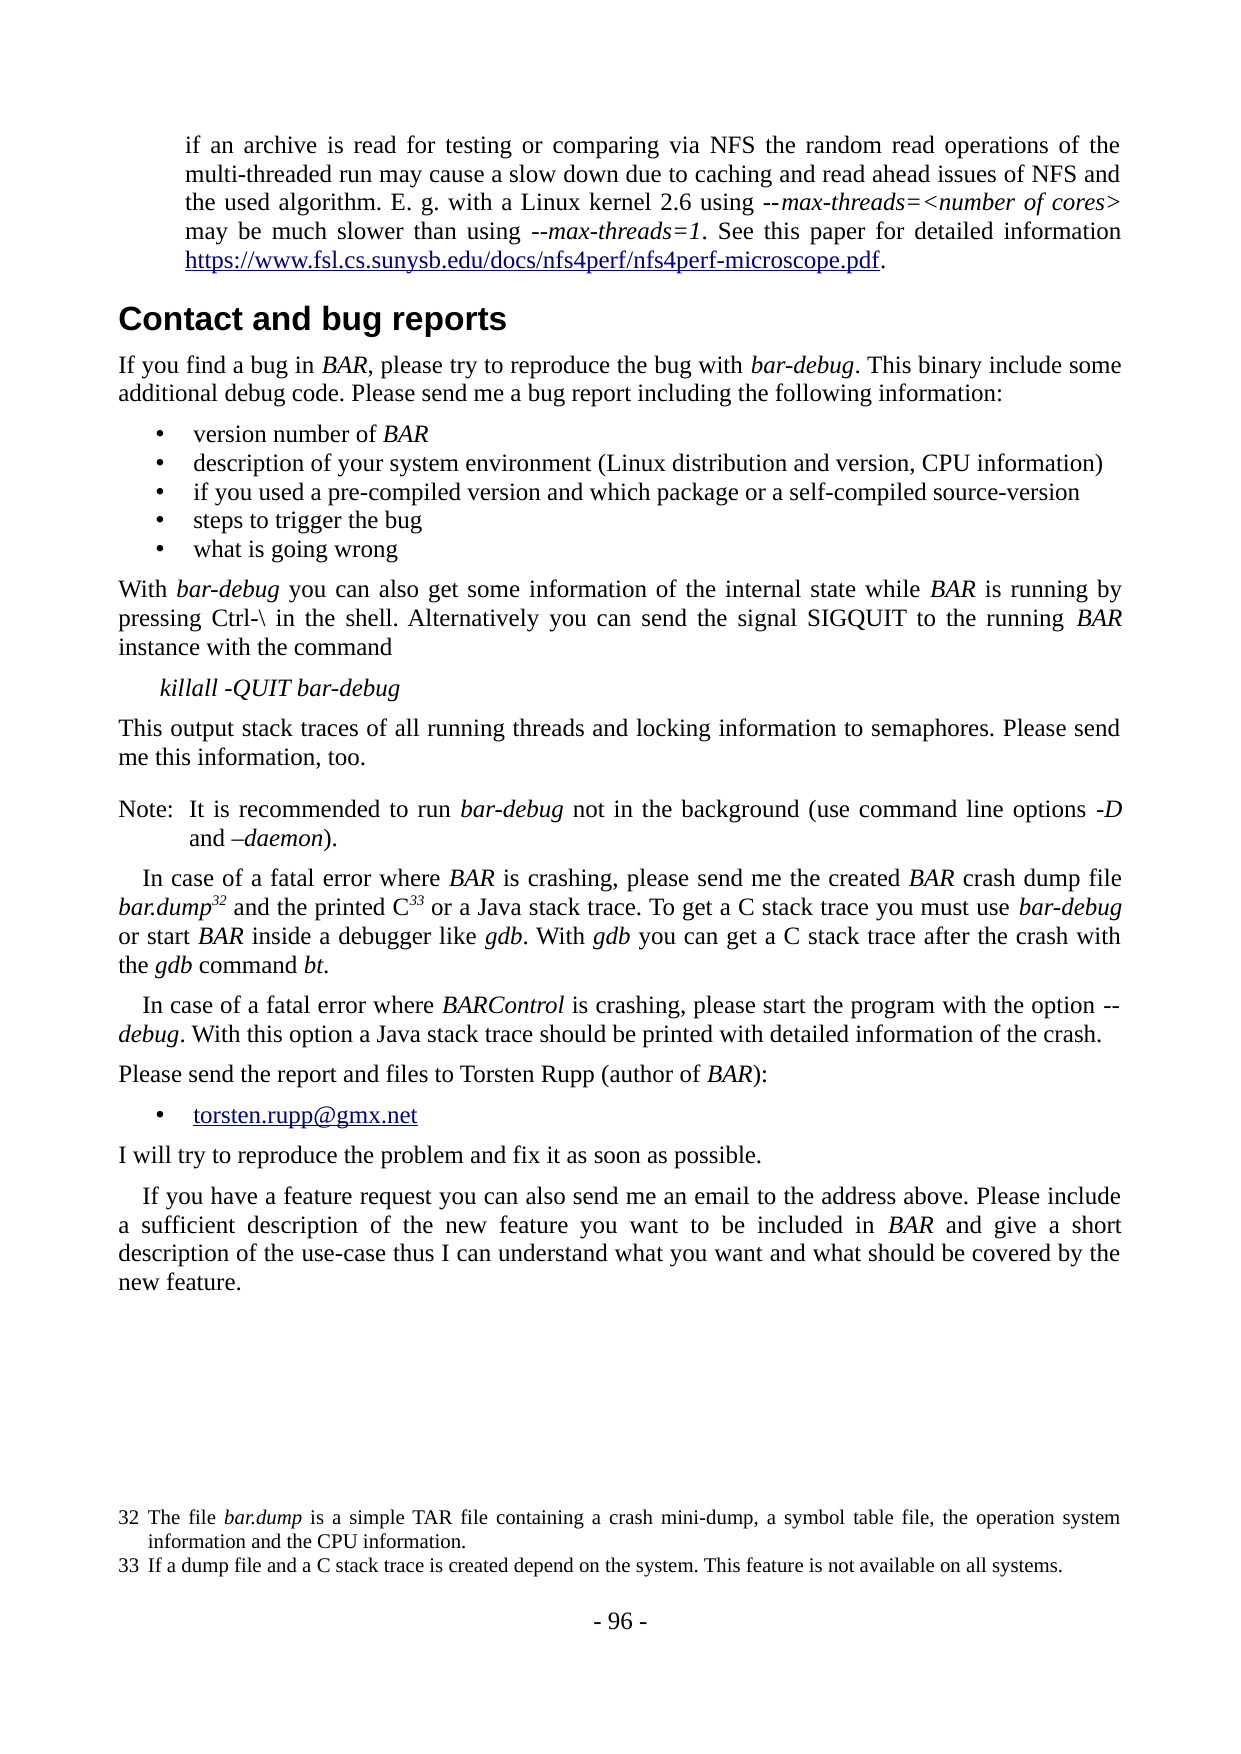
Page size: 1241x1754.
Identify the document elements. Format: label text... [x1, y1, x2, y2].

text if an archive is read for testing or comparing via NFS the random read operations of the multi-threaded run may cause a slow down due to caching and read ahead issues of NFS and the used algorithm. E. g. with a Linux kernel 2.6 using --max-threads=<number of cores> may be much slower than using --max-threads=1. See this paper for detailed information https://www.fsl.cs.sunysb.edu/docs/nfs4perf/nfs4perf-microscope.pdf. [185, 130, 1122, 274]
text If you find a bug in BAR, please try to reproduce the bug with bar-debug. This binary include some additional debug code. Please send me a bug report including the following information: [118, 350, 1122, 407]
text If you have a feature request you can also send me an email to the address above. Please include a sufficient description of the new feature you want to be included in BAR and give a short description of the use-case thus I can understand what you want and what should be covered by the new feature. [118, 1181, 1122, 1296]
text With bar-debug you can also get some information of the internal state while BAR is running by pressing Ctrl-\ in the shell. Alternatively you can send the signal SIGQUIT to the running BAR instance with the command [118, 574, 1122, 661]
text I will try to reproduce the problem and fix it as soon as possible. [118, 1141, 1122, 1169]
text Note: It is recommended to run bar-debug not in the background (use command line options -D and –daemon). [118, 794, 1122, 852]
text If a dump file and a C stack trace is created depend on the system. This feature is not available on all systems. [118, 1553, 1122, 1577]
text Please send the report and files to Torsten Rupp (author of BAR): [118, 1059, 1122, 1088]
list version number of BAR [156, 419, 1122, 448]
subtitle Contact and bug reports [118, 299, 1122, 337]
text This output stack traces of all running threads and locking information to semaphores. Please send me this information, too. [118, 713, 1122, 771]
list steps to trigger the bug [156, 505, 1122, 534]
list description of your system environment (Linux distribution and version, CPU information) [156, 448, 1122, 477]
text In case of a fatal error where BARControl is crashing, please start the program with the option --debug. With this option a Java stack trace should be printed with detailed information of the crash. [118, 990, 1122, 1048]
text killall -QUIT bar-debug [159, 673, 1122, 701]
list if you used a pre-compiled version and which package or a self-compiled source-version [156, 477, 1122, 505]
text The file bar.dump is a simple TAR file containing a crash mini-dump, a symbol table file, the operation system information and the CPU information. [118, 1505, 1122, 1553]
text In case of a fatal error where BAR is crashing, please send me the created BAR crash dump file bar.dump and the printed C or a Java stack trace. To get a C stack trace you must use bar-debug or start BAR inside a debugger like gdb. With gdb you can get a C stack trace after the crash with the gdb command bt. [118, 863, 1122, 978]
list torsten.rupp@gmx.net [156, 1100, 1122, 1129]
list what is going wrong [156, 534, 1122, 563]
